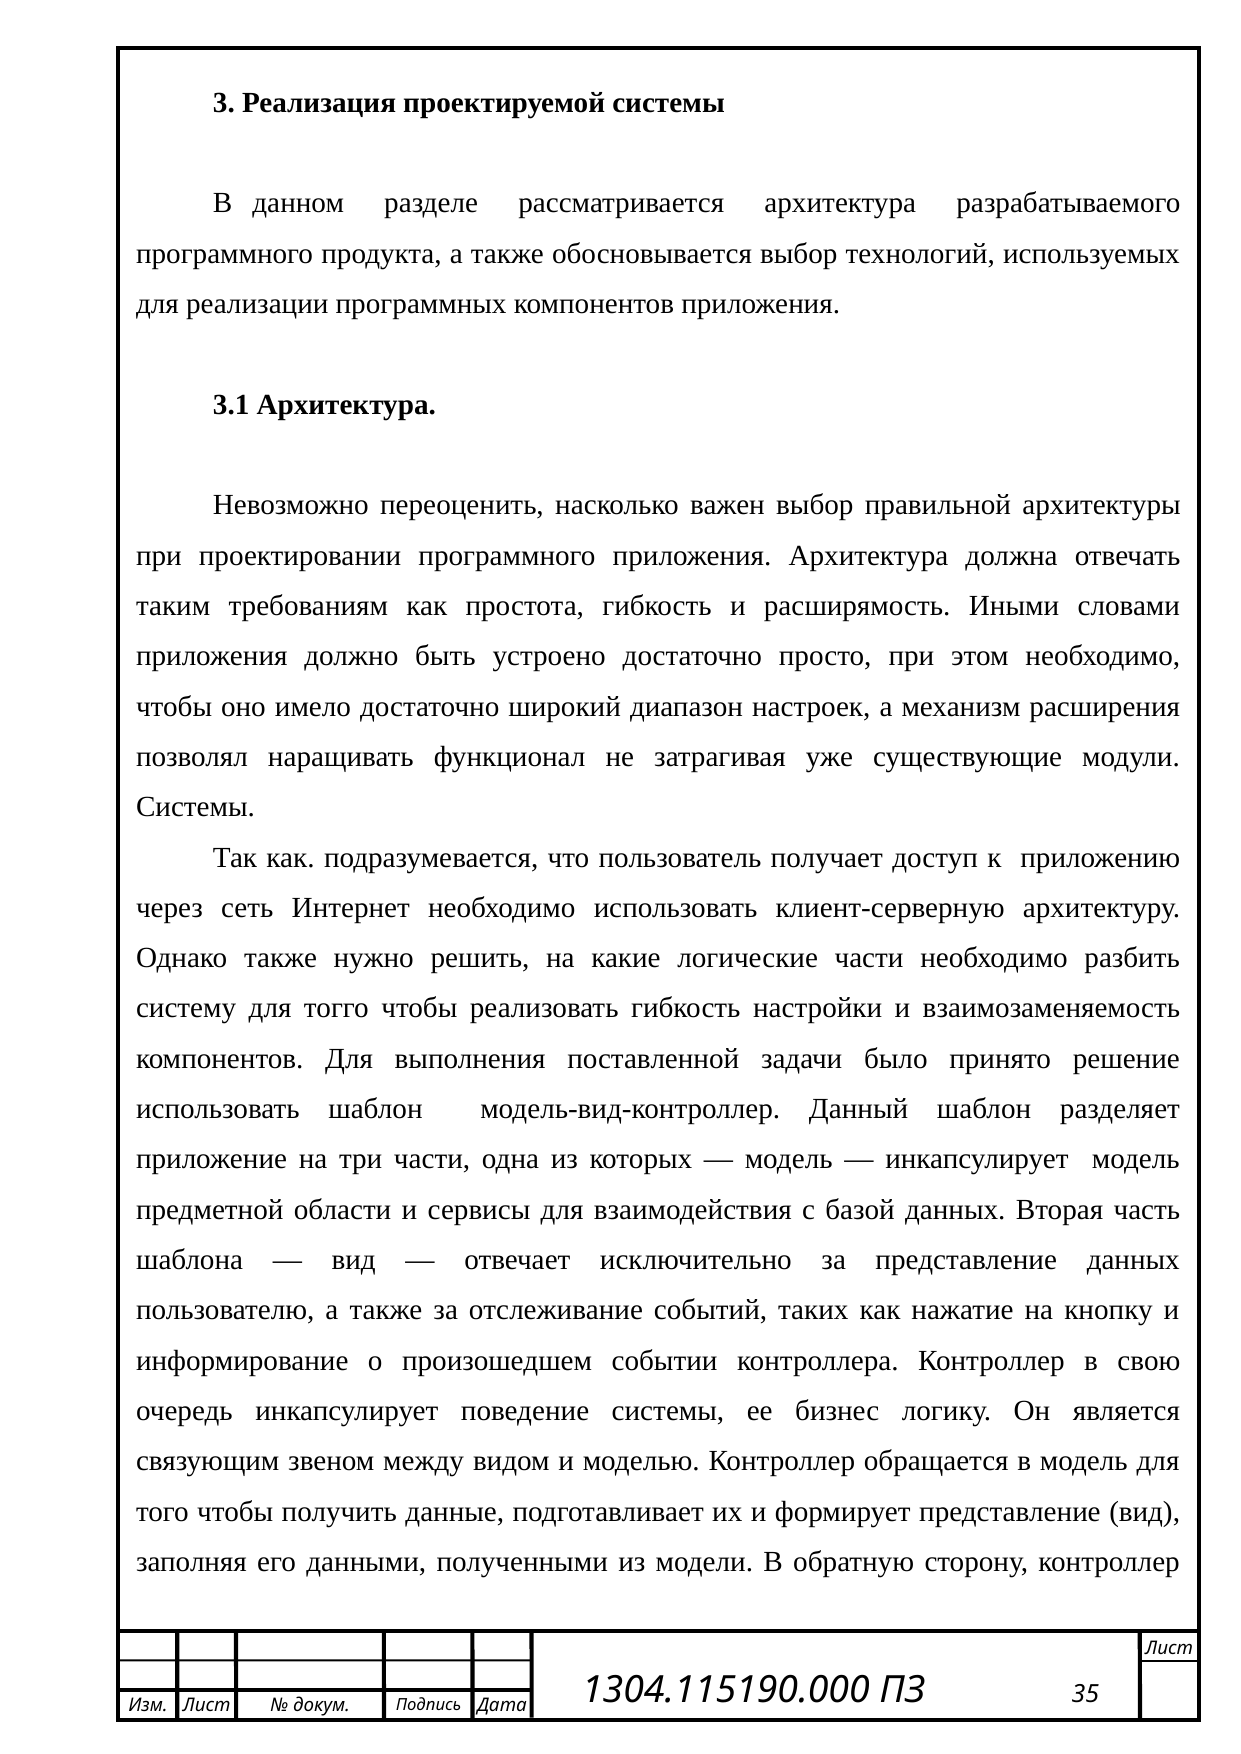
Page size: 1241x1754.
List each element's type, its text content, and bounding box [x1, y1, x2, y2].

text В данном разделе рассматривается архитектура разрабатываемого программного продукта, а также обосновывается выбор технологий, используемых для реализации программных компонентов приложения. [136, 186, 1181, 320]
text Так как. подразумевается, что пользователь получает доступ к приложению через сеть Интернет необходимо использовать клиент-серверную архитектуру. Однако также нужно решить, на какие логические части необходимо разбить систему для тогго чтобы реализовать гибкость настройки и взаимозаменяемость компонентов. Для выполнения поставленной задачи было принято решение использовать шаблон модель-вид-контроллер. Данный шаблон разделяет приложение на три части, одна из которых — модель — инкапсулирует модель предметной области и сервисы для взаимодействия с базой данных. Вторая часть шаблона — вид — отвечает исключительно за представление данных пользователю, а также за отслеживание событий, таких как нажатие на кнопку и информирование о произошедшем событии контроллера. Контроллер в свою очередь инкапсулирует поведение системы, ее бизнес логику. Он является связующим звеном между видом и моделью. Контроллер обращается в модель для того чтобы получить данные, подготавливает их и формирует представление (вид), заполняя его данными, полученными из модели. В обратную сторону, контроллер [136, 840, 1181, 1578]
subtitle 3.1 Архитектура. [136, 387, 1181, 420]
text Невозможно переоценить, насколько важен выбор правильной архитектуры при проектировании программного приложения. Архитектура должна отвечать таким требованиям как простота, гибкость и расширямость. Иными словами приложения должно быть устроено достаточно просто, при этом необходимо, чтобы оно имело достаточно широкий диапазон настроек, а механизм расширения позволял наращивать функционал не затрагивая уже существующие модули. Системы. [136, 487, 1181, 823]
subtitle 3. Реализация проектируемой системы [136, 85, 1181, 118]
